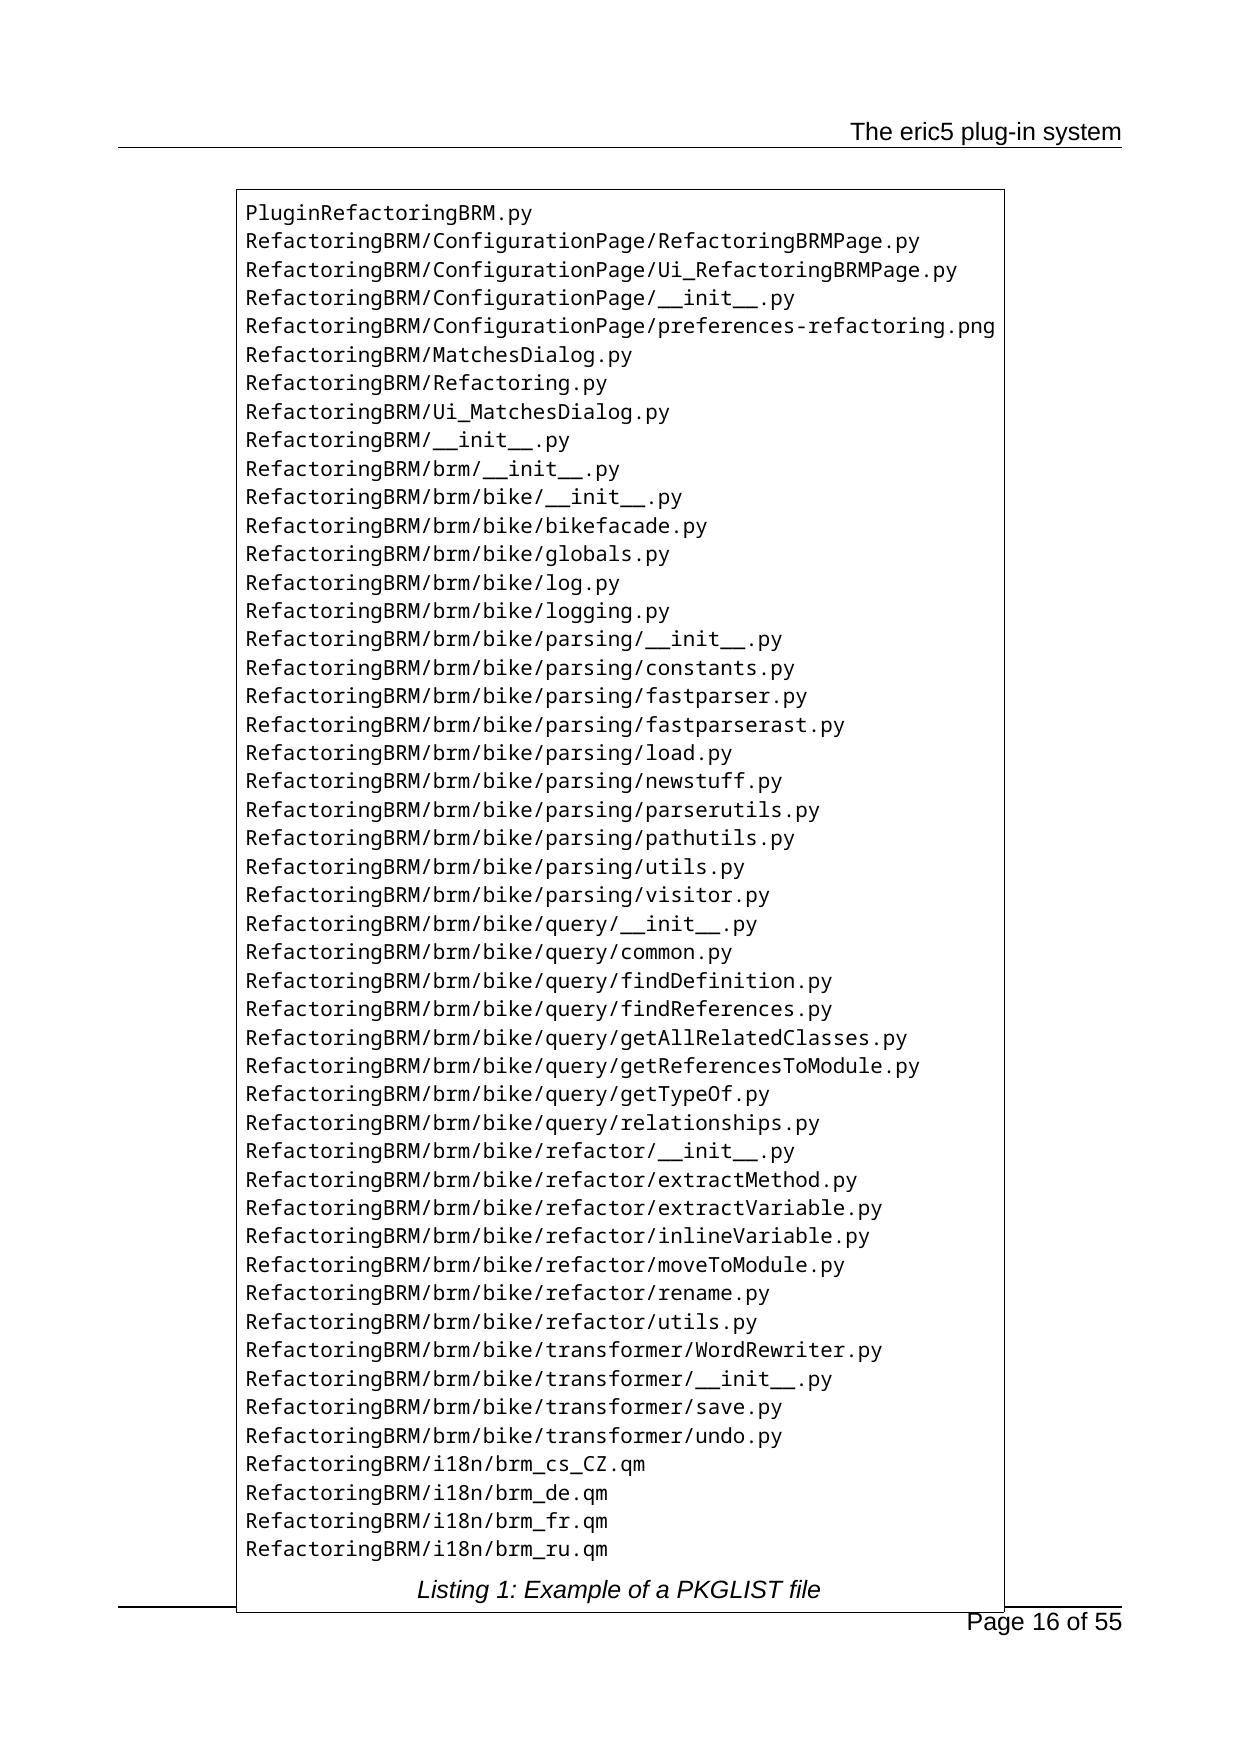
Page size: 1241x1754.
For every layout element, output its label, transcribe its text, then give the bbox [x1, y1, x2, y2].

list RefactoringBRM/brm/bike/refactor/moveToModule.py [245, 1250, 995, 1278]
list RefactoringBRM/brm/bike/query/__init__.py [245, 909, 995, 937]
list RefactoringBRM/i18n/brm_fr.qm [245, 1506, 995, 1534]
list RefactoringBRM/i18n/brm_cs_CZ.qm [245, 1449, 995, 1478]
list RefactoringBRM/brm/bike/query/common.py [245, 937, 995, 966]
list RefactoringBRM/ConfigurationPage/Ui_RefactoringBRMPage.py [245, 255, 995, 283]
list RefactoringBRM/brm/bike/refactor/utils.py [245, 1307, 995, 1335]
list RefactoringBRM/brm/bike/parsing/__init__.py [245, 624, 995, 653]
list RefactoringBRM/brm/bike/query/getReferencesToModule.py [245, 1051, 995, 1079]
list RefactoringBRM/brm/bike/refactor/__init__.py [245, 1136, 995, 1165]
list RefactoringBRM/brm/bike/globals.py [245, 539, 995, 568]
list RefactoringBRM/brm/bike/parsing/fastparser.py [245, 681, 995, 710]
list RefactoringBRM/brm/bike/refactor/extractVariable.py [245, 1193, 995, 1222]
list RefactoringBRM/brm/bike/refactor/rename.py [245, 1278, 995, 1307]
list RefactoringBRM/brm/bike/parsing/constants.py [245, 653, 995, 681]
list RefactoringBRM/brm/bike/transformer/__init__.py [245, 1364, 995, 1392]
list RefactoringBRM/brm/bike/query/relationships.py [245, 1108, 995, 1136]
list RefactoringBRM/Ui_MatchesDialog.py [245, 397, 995, 425]
list RefactoringBRM/MatchesDialog.py [245, 340, 995, 368]
list RefactoringBRM/brm/bike/parsing/parserutils.py [245, 795, 995, 823]
list RefactoringBRM/brm/bike/transformer/save.py [245, 1392, 995, 1421]
list RefactoringBRM/ConfigurationPage/preferences-refactoring.png [245, 312, 995, 340]
list RefactoringBRM/brm/bike/parsing/pathutils.py [245, 823, 995, 852]
list RefactoringBRM/brm/bike/bikefacade.py [245, 511, 995, 539]
list RefactoringBRM/brm/bike/parsing/visitor.py [245, 880, 995, 909]
list RefactoringBRM/brm/bike/transformer/WordRewriter.py [245, 1335, 995, 1364]
list RefactoringBRM/ConfigurationPage/RefactoringBRMPage.py [245, 226, 995, 255]
list RefactoringBRM/brm/bike/query/getTypeOf.py [245, 1079, 995, 1108]
list RefactoringBRM/brm/bike/refactor/inlineVariable.py [245, 1222, 995, 1250]
list RefactoringBRM/brm/bike/parsing/load.py [245, 738, 995, 767]
list RefactoringBRM/brm/__init__.py [245, 454, 995, 482]
list RefactoringBRM/brm/bike/logging.py [245, 596, 995, 624]
list RefactoringBRM/ConfigurationPage/__init__.py [245, 283, 995, 312]
list RefactoringBRM/brm/bike/query/findDefinition.py [245, 966, 995, 994]
list RefactoringBRM/brm/bike/parsing/utils.py [245, 852, 995, 880]
list Listing 1: Example of a PKGLIST file [245, 1575, 995, 1603]
list RefactoringBRM/brm/bike/refactor/extractMethod.py [245, 1165, 995, 1193]
list RefactoringBRM/brm/bike/parsing/newstuff.py [245, 767, 995, 795]
list RefactoringBRM/i18n/brm_de.qm [245, 1478, 995, 1506]
list RefactoringBRM/__init__.py [245, 425, 995, 454]
list PluginRefactoringBRM.py [245, 198, 995, 226]
list RefactoringBRM/i18n/brm_ru.qm [245, 1534, 995, 1563]
list RefactoringBRM/Refactoring.py [245, 368, 995, 397]
list RefactoringBRM/brm/bike/__init__.py [245, 482, 995, 511]
list RefactoringBRM/brm/bike/query/findReferences.py [245, 994, 995, 1023]
list RefactoringBRM/brm/bike/parsing/fastparserast.py [245, 710, 995, 738]
list RefactoringBRM/brm/bike/transformer/undo.py [245, 1421, 995, 1449]
list RefactoringBRM/brm/bike/query/getAllRelatedClasses.py [245, 1023, 995, 1051]
list RefactoringBRM/brm/bike/log.py [245, 568, 995, 596]
